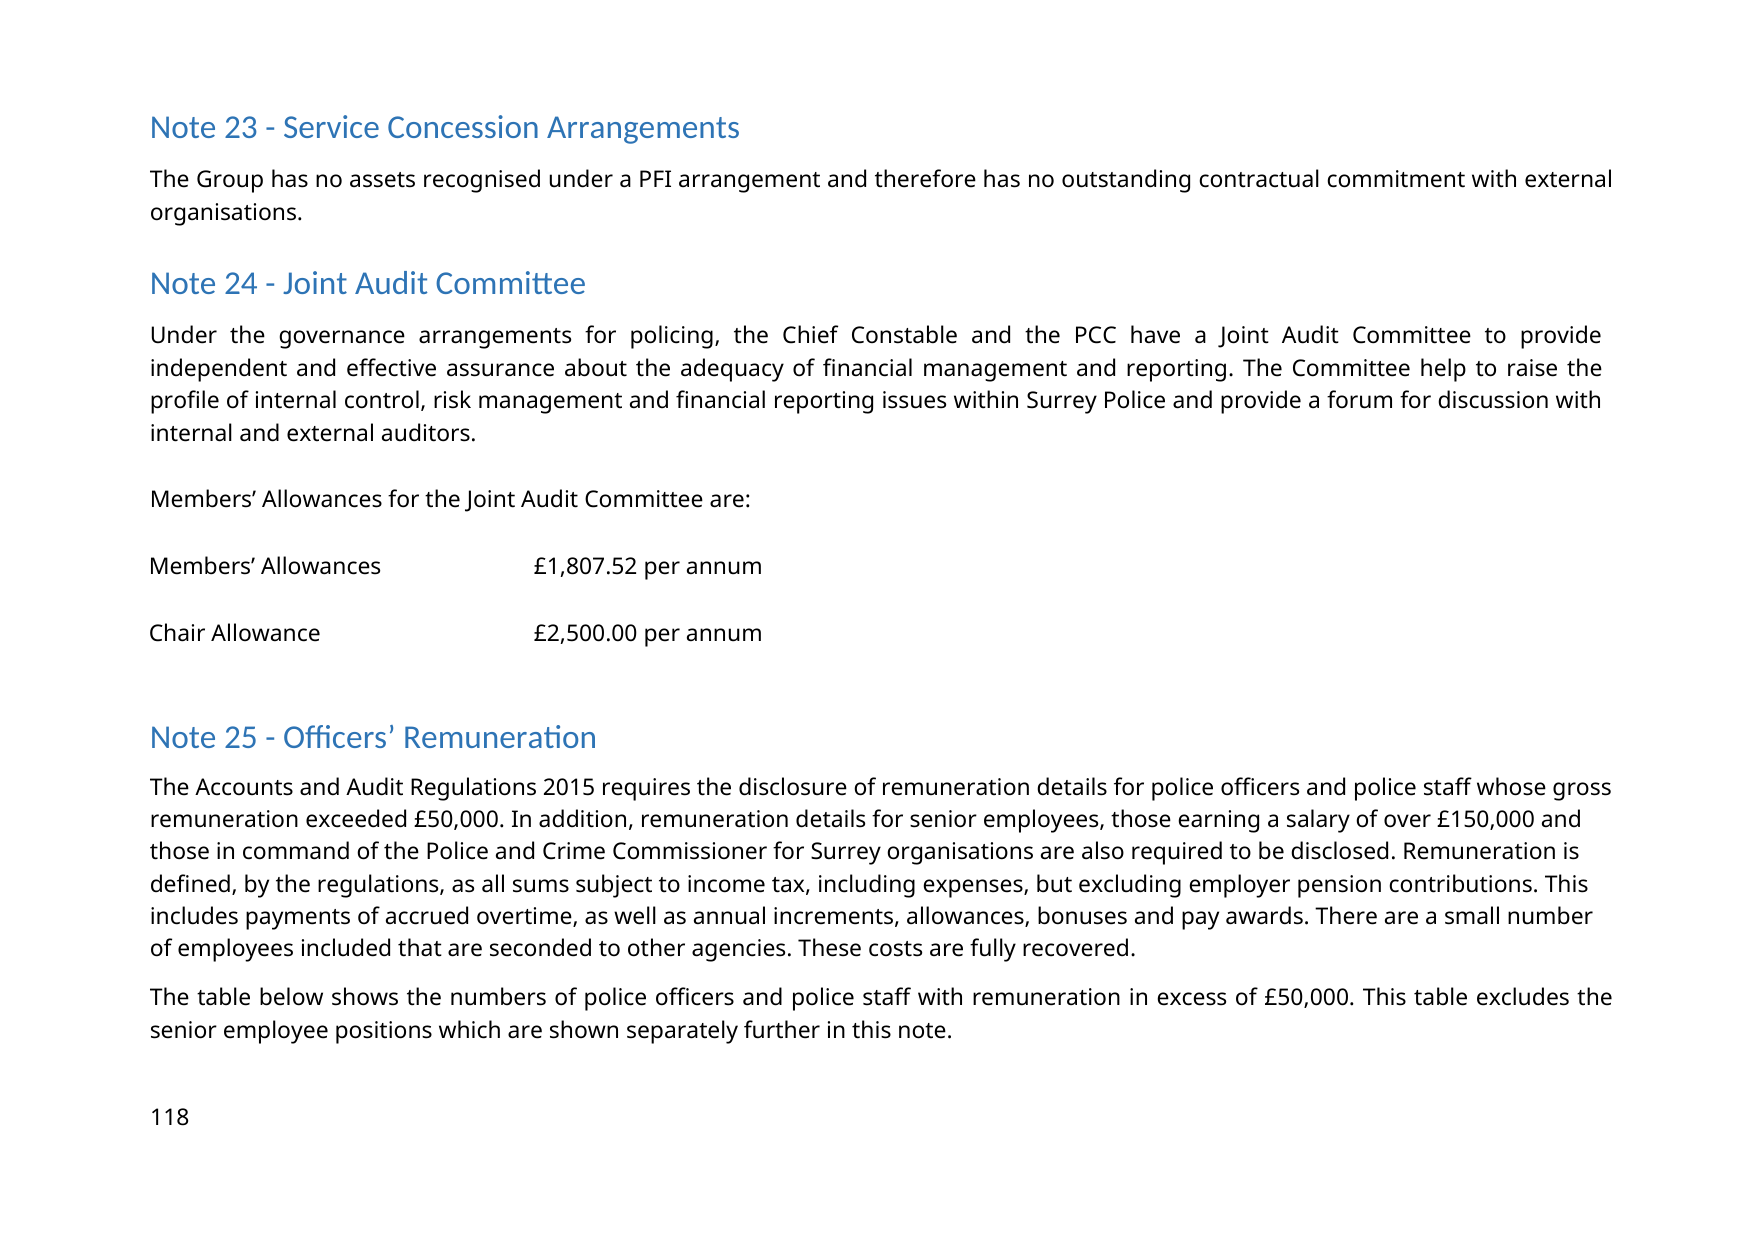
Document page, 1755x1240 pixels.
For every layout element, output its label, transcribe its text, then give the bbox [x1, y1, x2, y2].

text Chair Allowance £2,500.00 per annum [148, 617, 1616, 648]
subtitle Note 23 - Service Concession Arrangements [149, 106, 1616, 147]
text Members’ Allowances for the Joint Audit Committee are: [149, 483, 1616, 514]
text The Group has no assets recognised under a PFI arrangement and therefore has no outstanding contractual commitment with external organisations. [149, 163, 1616, 227]
subtitle Note 24 - Joint Audit Committee [149, 262, 1616, 303]
text The Accounts and Audit Regulations 2015 requires the disclosure of remuneration details for police officers and police staff whose gross remuneration exceeded £50,000. In addition, remuneration details for senior employees, those earning a salary of over £150,000 and those in command of the Police and Crime Commissioner for Surrey organisations are also required to be disclosed. Remuneration is defined, by the regulations, as all sums subject to income tax, including expenses, but excluding employer pension contributions. This includes payments of accrued overtime, as well as annual increments, allowances, bonuses and pay awards. There are a small number of employees included that are seconded to other agencies. These costs are fully recovered. [149, 771, 1616, 963]
subtitle Note 25 - Officers’ Remuneration [149, 716, 1616, 757]
text The table below shows the numbers of police officers and police staff with remuneration in excess of £50,000. This table excludes the senior employee positions which are shown separately further in this note. [149, 981, 1616, 1045]
text Members’ Allowances £1,807.52 per annum [148, 550, 1616, 581]
text Under the governance arrangements for policing, the Chief Constable and the PCC have a Joint Audit Committee to provide independent and effective assurance about the adequacy of financial management and reporting. The Committee help to raise the profile of internal control, risk management and financial reporting issues within Surrey Police and provide a forum for discussion with internal and external auditors. [149, 319, 1604, 448]
